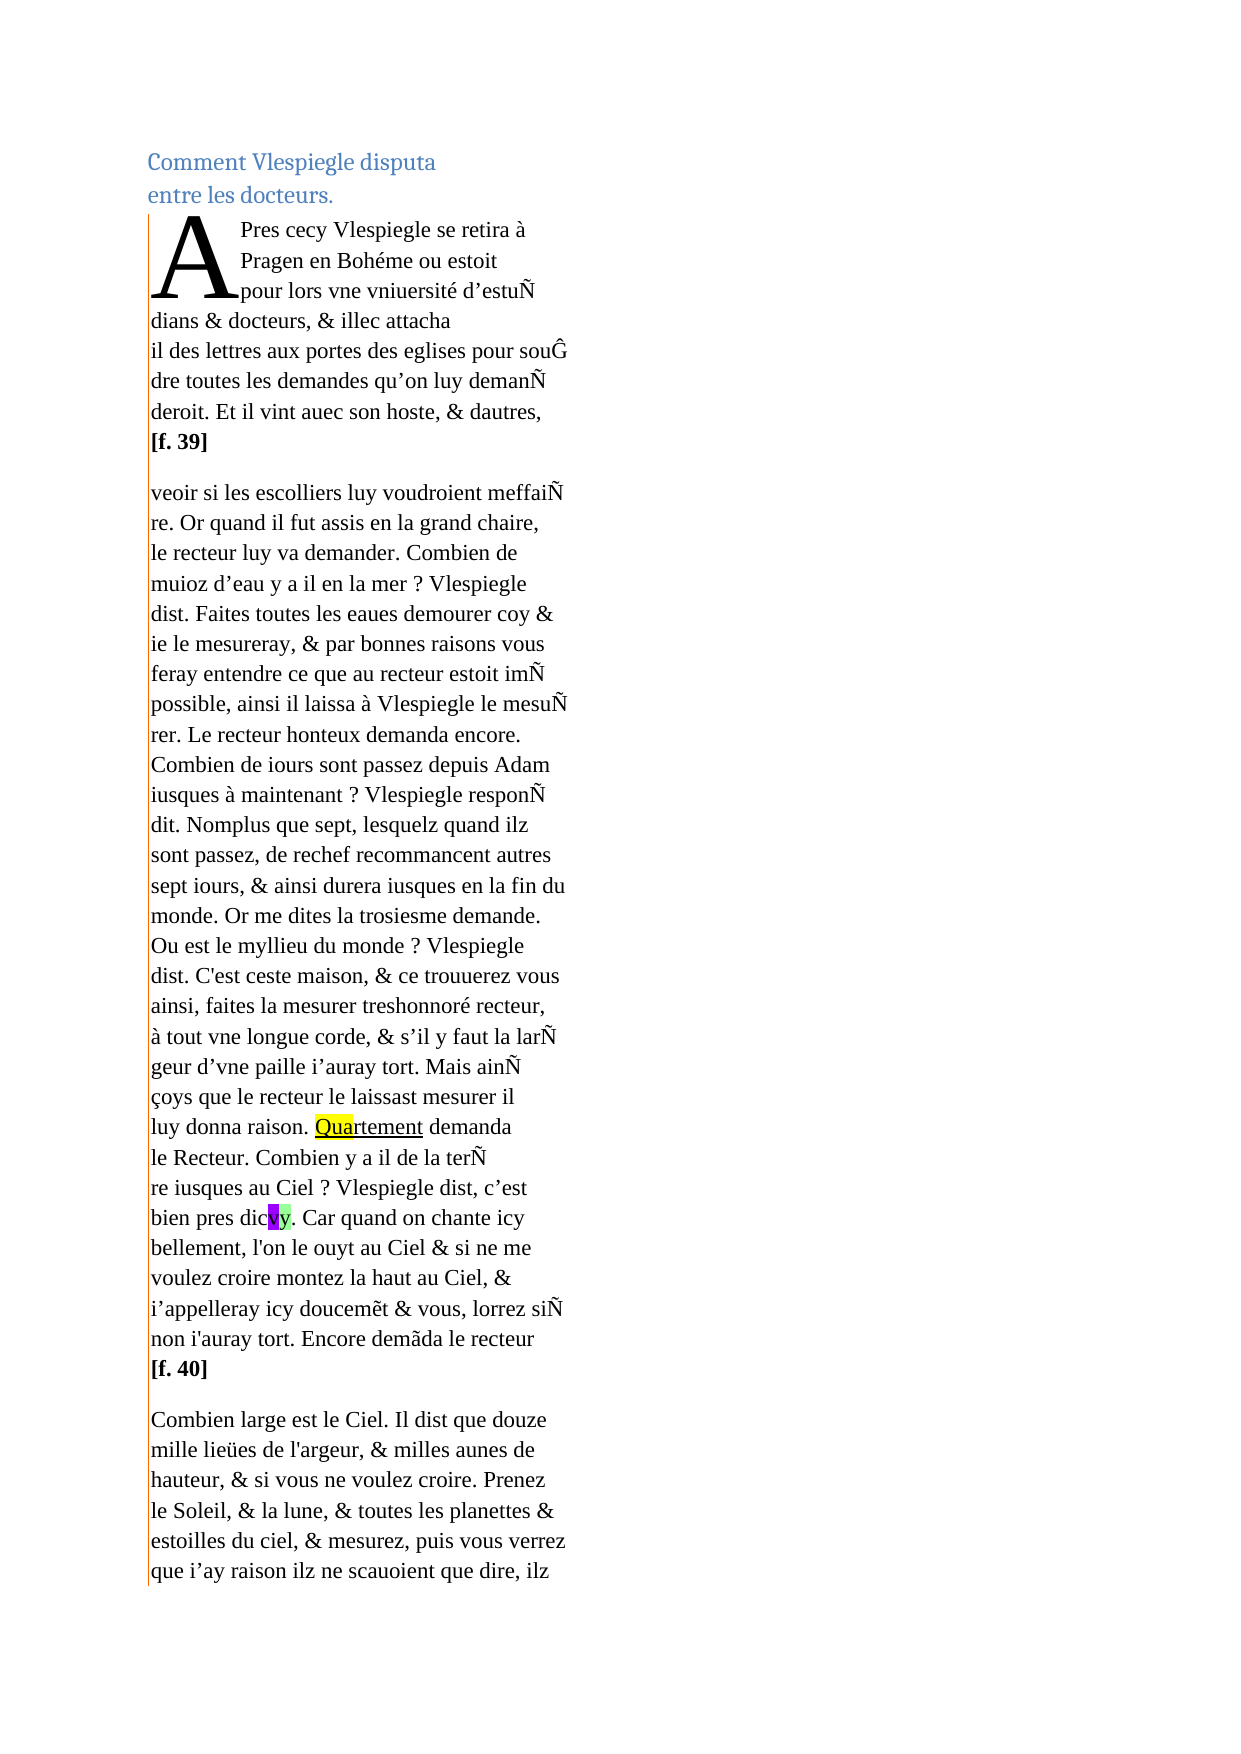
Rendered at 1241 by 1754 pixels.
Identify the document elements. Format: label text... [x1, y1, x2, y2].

subtitle Comment Vlespiegle disputa entre les docteurs. [148, 148, 1093, 209]
text APres cecy Vlespiegle se retira à Pragen en Bohéme ou estoit pour lors vne vniuersité d’estuÑ dians & docteurs, & illec attacha il des lettres aux portes des eglises pour souĜ dre toutes les demandes qu’on luy demanÑ deroit. Et il vint auec son hoste, & dautres, [f. 39] [149, 214, 1093, 454]
text veoir si les escolliers luy voudroient meffaiÑ re. Or quand il fut assis en la grand chaire, le recteur luy va demander. Combien de muioz d’eau y a il en la mer ? Vlespiegle dist. Faites toutes les eaues demourer coy & ie le mesureray, & par bonnes raisons vous feray entendre ce que au recteur estoit imÑ possible, ainsi il laissa à Vlespiegle le mesuÑ rer. Le recteur honteux demanda encore. Combien de iours sont passez depuis Adam iusques à maintenant ? Vlespiegle responÑ dit. Nomplus que sept, lesquelz quand ilz sont passez, de rechef recommancent autres sept iours, & ainsi durera iusques en la fin du monde. Or me dites la trosiesme demande. Ou est le myllieu du monde ? Vlespiegle dist. C'est ceste maison, & ce trouuerez vous ainsi, faites la mesurer treshonnoré recteur, à tout vne longue corde, & s’il y faut la larÑ geur d’vne paille i’auray tort. Mais ainÑ çoys que le recteur le laissast mesurer il luy donna raison. Quartement demanda le Recteur. Combien y a il de la terÑ re iusques au Ciel ? Vlespiegle dist, c’est bien pres dicvy. Car quand on chante icy bellement, l'on le ouyt au Ciel & si ne me voulez croire montez la haut au Ciel, & i’appelleray icy doucemẽt & vous, lorrez siÑ non i'auray tort. Encore demãda le recteur [f. 40] [149, 476, 1093, 1381]
text Combien large est le Ciel. Il dist que douze mille lieües de l'argeur, & milles aunes de hauteur, & si vous ne voulez croire. Prenez le Soleil, & la lune, & toutes les planettes & estoilles du ciel, & mesurez, puis vous verrez que i’ay raison ilz ne scauoient que dire, ilz [149, 1403, 1093, 1586]
